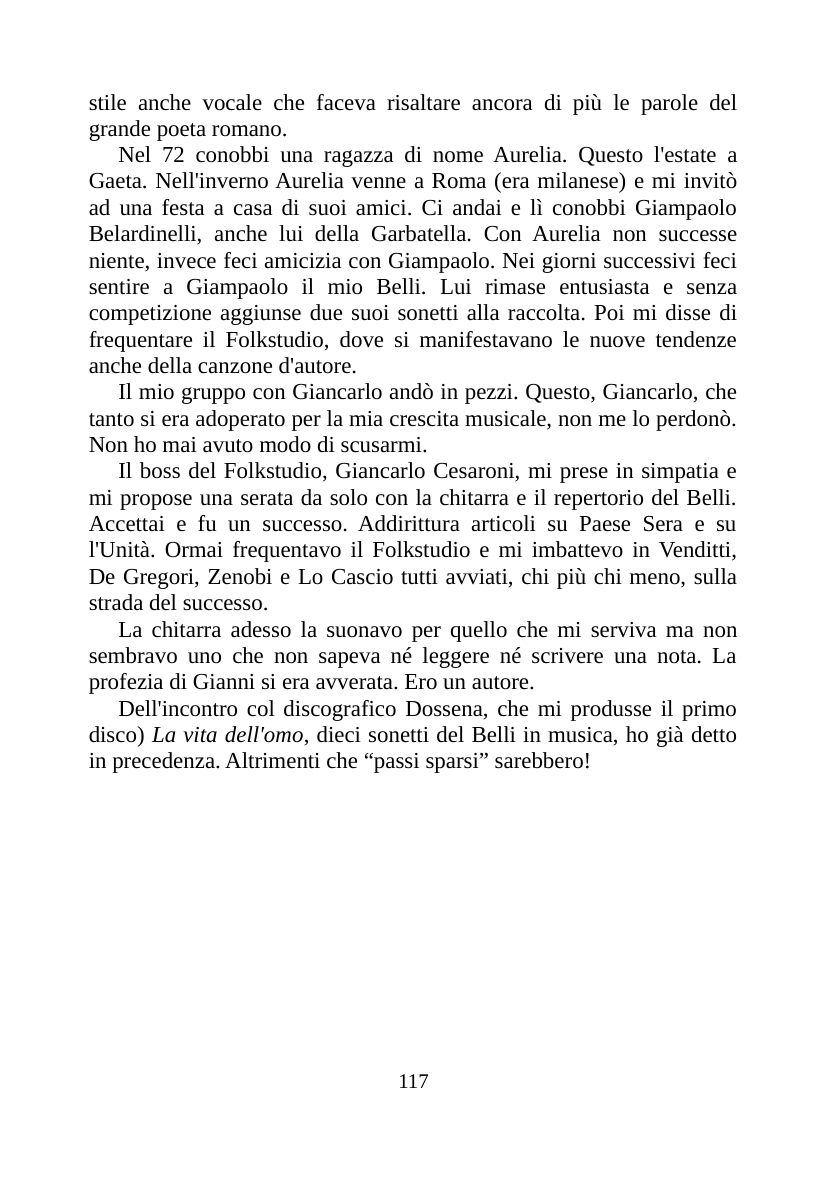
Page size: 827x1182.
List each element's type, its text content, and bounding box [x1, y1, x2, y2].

text Il boss del Folkstudio, Giancarlo Cesaroni, mi prese in simpatia e mi propose una serata da solo con la chitarra e il repertorio del Belli. Accettai e fu un successo. Addirittura articoli su Paese Sera e su l'Unità. Ormai frequentavo il Folkstudio e mi imbattevo in Venditti, De Gregori, Zenobi e Lo Cascio tutti avviati, chi più chi meno, sulla strada del successo. [88, 457, 738, 616]
text Il mio gruppo con Giancarlo andò in pezzi. Questo, Giancarlo, che tanto si era adoperato per la mia crescita musicale, non me lo perdonò. Non ho mai avuto modo di scusarmi. [88, 378, 738, 457]
text La chitarra adesso la suonavo per quello che mi serviva ma non sembravo uno che non sapeva né leggere né scrivere una nota. La profezia di Gianni si era avverata. Ero un autore. [88, 616, 738, 695]
text Dell'incontro col discografico Dossena, che mi produsse il primo disco) La vita dell'omo, dieci sonetti del Belli in musica, ho già detto in precedenza. Altrimenti che “passi sparsi” sarebbero! [88, 695, 738, 774]
text Nel 72 conobbi una ragazza di nome Aurelia. Questo l'estate a Gaeta. Nell'inverno Aurelia venne a Roma (era milanese) e mi invitò ad una festa a casa di suoi amici. Ci andai e lì conobbi Giampaolo Belardinelli, anche lui della Garbatella. Con Aurelia non successe niente, invece feci amicizia con Giampaolo. Nei giorni successivi feci sentire a Giampaolo il mio Belli. Lui rimase entusiasta e senza competizione aggiunse due suoi sonetti alla raccolta. Poi mi disse di frequentare il Folkstudio, dove si manifestavano le nuove tendenze anche della canzone d'autore. [88, 141, 738, 378]
text stile anche vocale che faceva risaltare ancora di più le parole del grande poeta romano. [88, 88, 738, 141]
